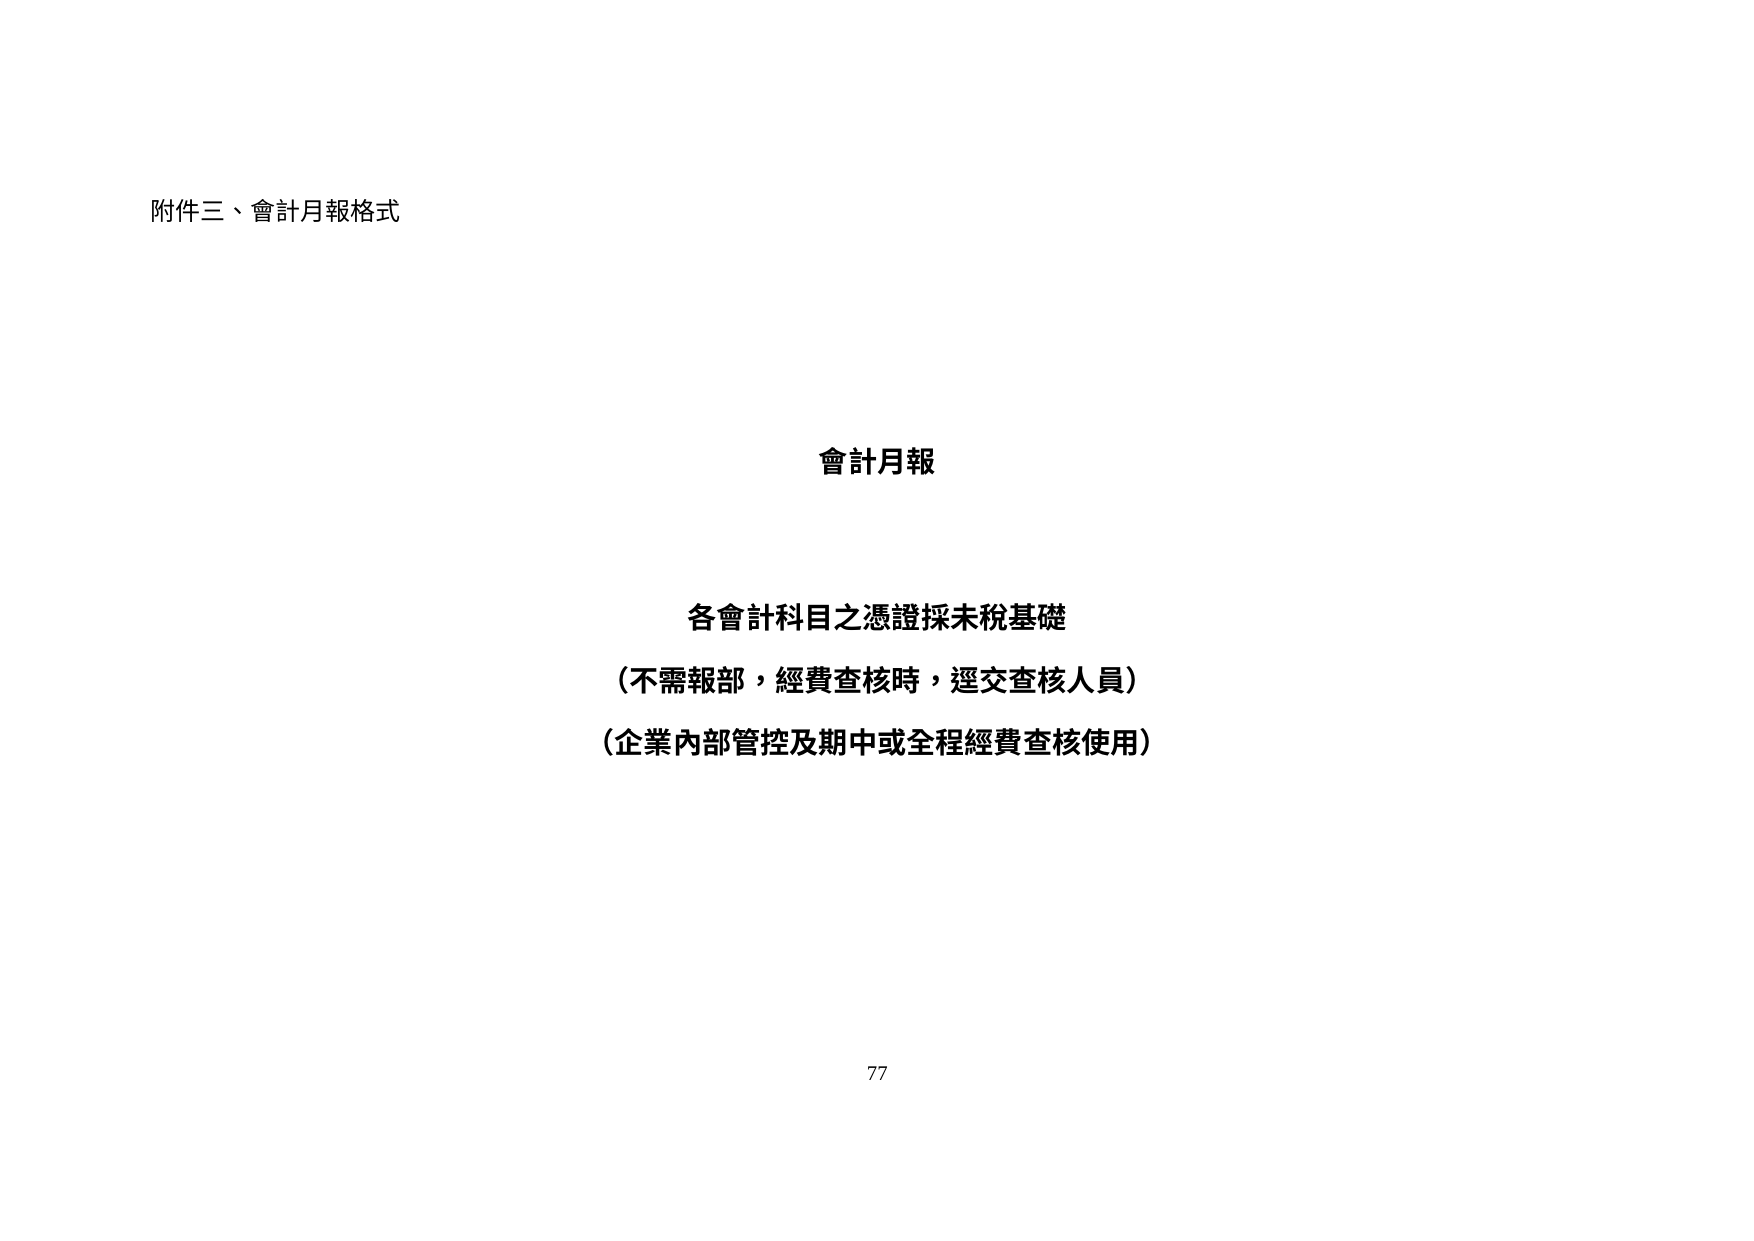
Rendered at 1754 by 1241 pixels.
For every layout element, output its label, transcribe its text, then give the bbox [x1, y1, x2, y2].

text 附件三、會計月報格式 [150, 168, 1604, 230]
text 各會計科目之憑證採未稅基礎 [150, 574, 1604, 637]
text （企業內部管控及期中或全程經費查核使用） [150, 699, 1604, 762]
text （不需報部，經費查核時，逕交查核人員） [150, 637, 1604, 699]
text 會計月報 [150, 418, 1604, 480]
